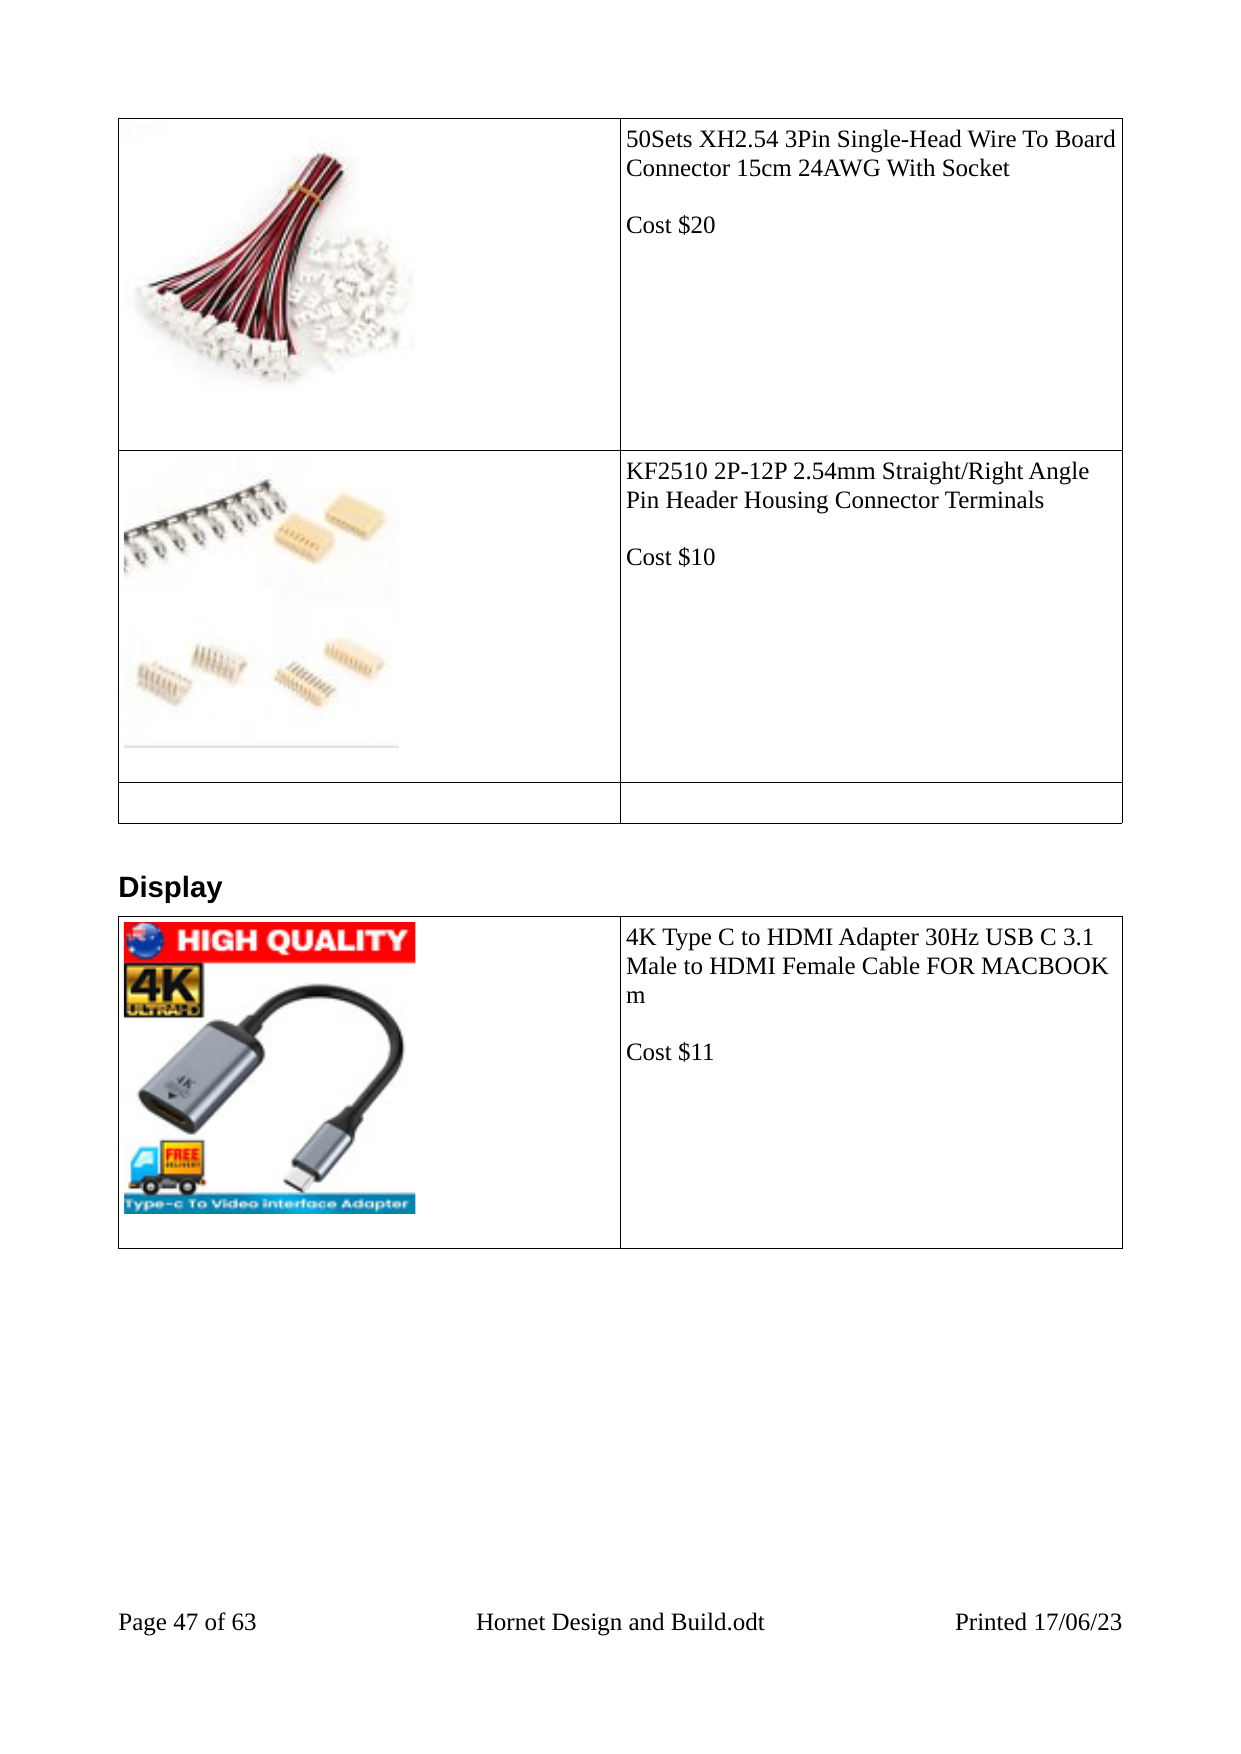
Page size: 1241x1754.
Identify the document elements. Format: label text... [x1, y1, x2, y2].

table_cell [621, 783, 1122, 822]
picture [263, 1199, 337, 1209]
picture [211, 1199, 258, 1209]
table_cell [119, 451, 620, 782]
picture [123, 922, 416, 1214]
table_header 4K Type C to HDMI Adapter 30Hz USB C 3.1 Male to HDMI Female Cable FOR MACBOOK m Cost $11 [621, 917, 1122, 1248]
table_cell 50Sets XH2.54 3Pin Single-Head Wire To Board Connector 15cm 24AWG With Socket Cost $20 [621, 119, 1122, 450]
table_cell [119, 119, 620, 450]
table_cell [119, 783, 620, 822]
table_header [119, 917, 620, 1248]
picture [123, 123, 416, 416]
picture [341, 1199, 408, 1211]
picture [123, 456, 399, 748]
subtitle Display [118, 870, 1122, 904]
picture [188, 1199, 208, 1209]
table_cell KF2510 2P-12P 2.54mm Straight/Right Angle Pin Header Housing Connector Terminals Cost $10 [621, 451, 1122, 782]
